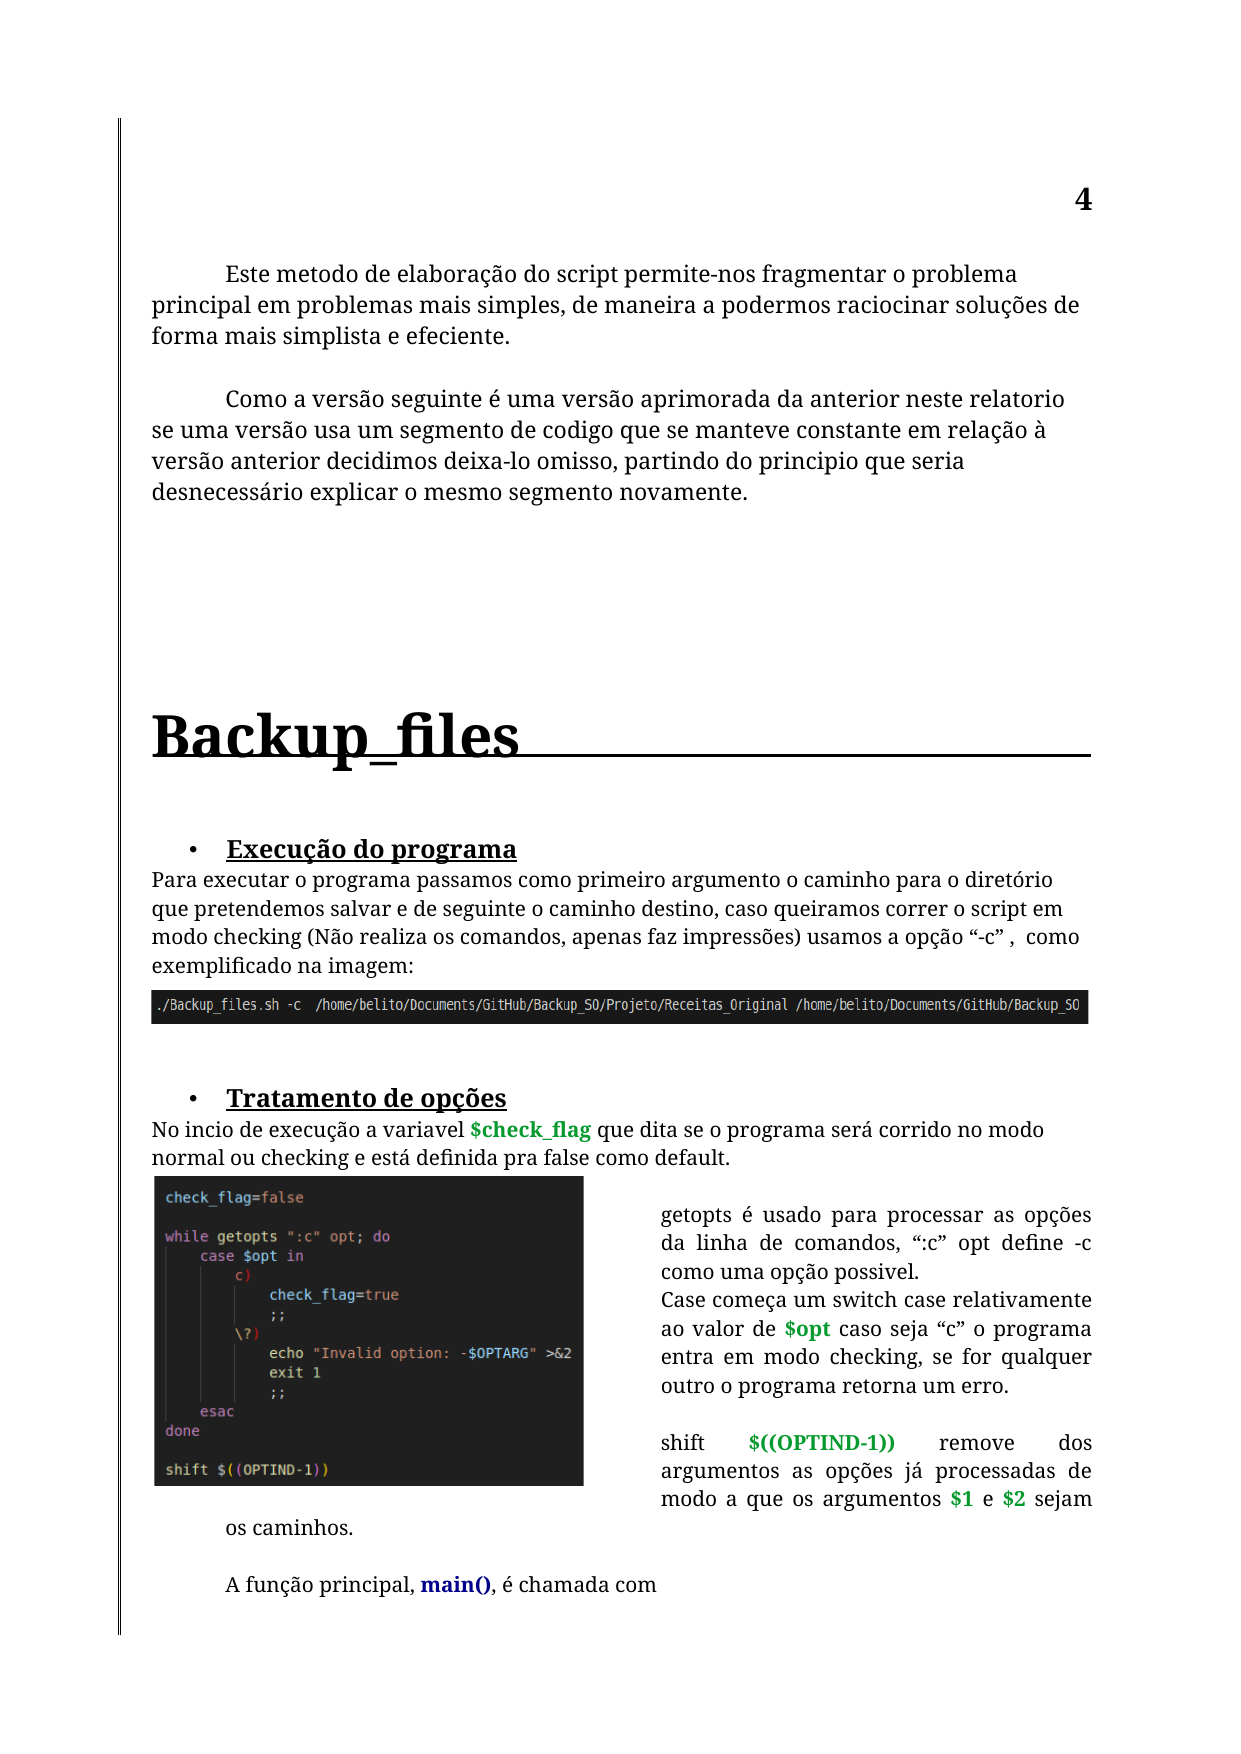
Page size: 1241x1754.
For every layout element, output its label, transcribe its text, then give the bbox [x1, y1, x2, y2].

picture [154, 1176, 584, 1486]
text getopts é usado para processar as opções da linha de comandos, “:c” opt define -c como uma opção possivel. [587, 1200, 1092, 1285]
text Case começa um switch case relativamente ao valor de $opt caso seja “c” o programa entra em modo checking, se for qualquer outro o programa retorna um erro. [587, 1285, 1092, 1399]
picture [151, 990, 1089, 1024]
text A função principal, main(), é chamada com [225, 1570, 1092, 1598]
text Backup_files [151, 695, 1092, 774]
text Como a versão seguinte é uma versão aprimorada da anterior neste relatorio se uma versão usa um segmento de codigo que se manteve constante em relação à versão anterior decidimos deixa-lo omisso, partindo do principio que seria desnecessário explicar o mesmo segmento novamente. [151, 383, 1092, 508]
text shift $((OPTIND-1)) remove dos argumentos as opções já processadas de modo a que os argumentos $1 e $2 sejam os caminhos. [225, 1428, 1092, 1541]
text No incio de execução a variavel $check_flag que dita se o programa será corrido no modo normal ou checking e está definida pra false como default. [151, 1115, 1092, 1172]
list Execução do programa [189, 831, 1092, 865]
list Tratamento de opções [189, 1081, 1092, 1115]
text Para executar o programa passamos como primeiro argumento o caminho para o diretório que pretendemos salvar e de seguinte o caminho destino, caso queiramos correr o script em modo checking (Não realiza os comandos, apenas faz impressões) usamos a opção “-c” , como exemplificado na imagem: [151, 865, 1092, 979]
text Este metodo de elaboração do script permite-nos fragmentar o problema principal em problemas mais simples, de maneira a podermos raciocinar soluções de forma mais simplista e efeciente. [151, 258, 1092, 351]
